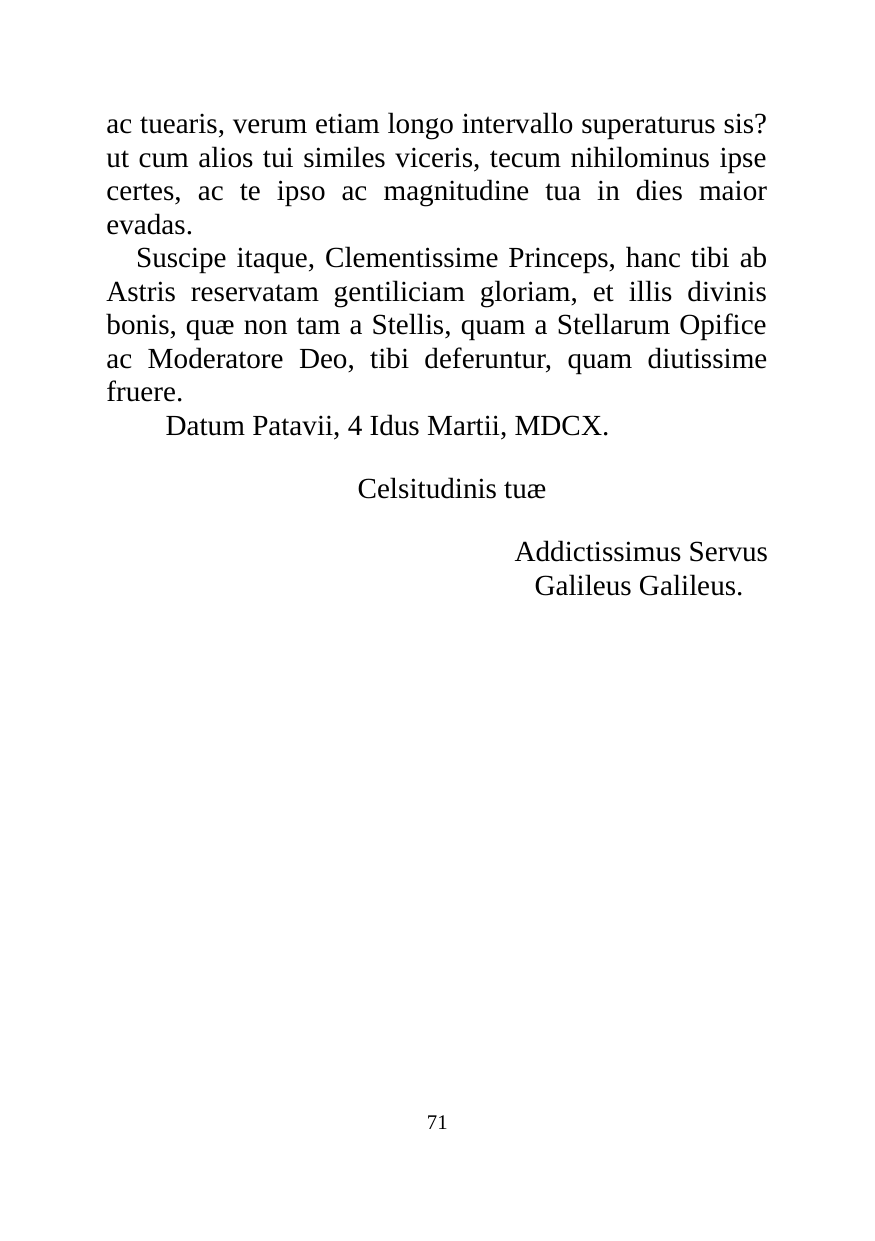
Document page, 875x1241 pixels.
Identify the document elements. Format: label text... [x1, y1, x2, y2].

text Celsitudinis tuæ [106, 471, 768, 505]
text Suscipe itaque, Clementissime Princeps, hanc tibi ab Astris reservatam gentiliciam gloriam, et illis divinis bonis, quæ non tam a Stellis, quam a Stellarum Opifice ac Moderatore Deo, tibi deferuntur, quam diutissime fruere. [106, 240, 768, 408]
text Galileus Galileus. [106, 568, 743, 601]
text Addictissimus Servus [106, 534, 768, 568]
text ac tuearis, verum etiam longo intervallo superaturus sis? ut cum alios tui similes viceris, tecum nihilominus ipse certes, ac te ipso ac magnitudine tua in dies maior evadas. [106, 106, 768, 240]
text Datum Patavii, 4 Idus Martii, MDCX. [106, 408, 768, 442]
